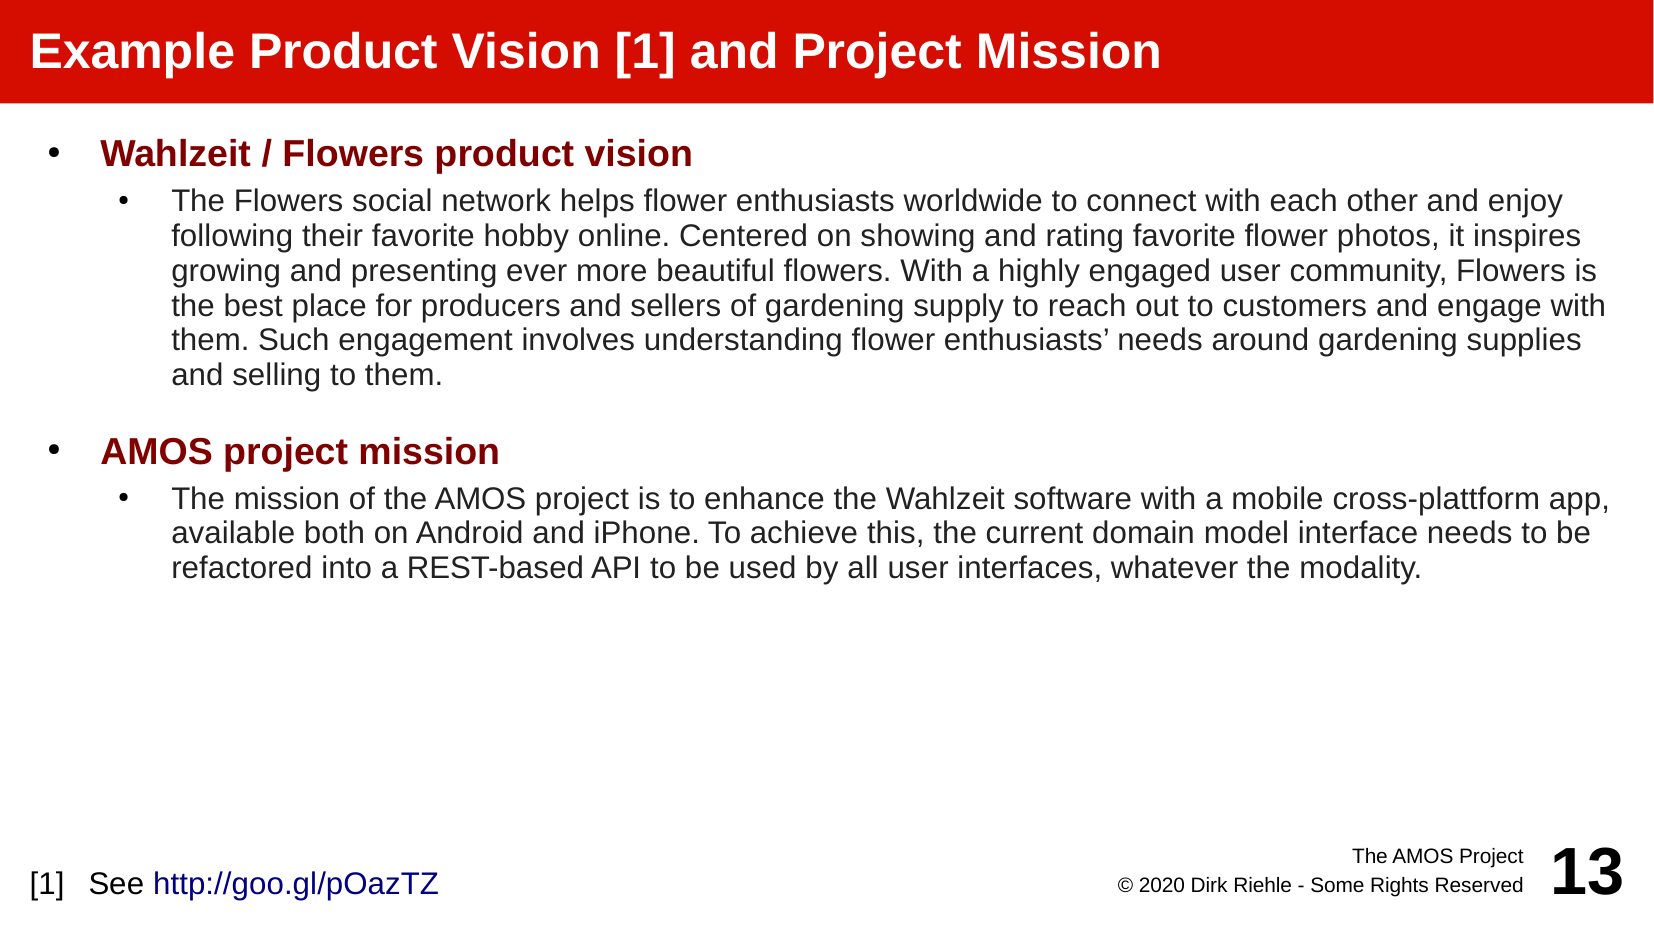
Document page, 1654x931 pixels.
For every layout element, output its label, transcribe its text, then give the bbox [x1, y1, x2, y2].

text_box [1] See http://goo.gl/pOazTZ [0, 693, 1182, 931]
list Wahlzeit / Flowers product vision The Flowers social network helps flower enthusiasts worldwide to connect with each other and enjoy following their favorite hobby online. Centered on showing and rating favorite flower photos, it inspires growing and presenting ever more beautiful flowers. With a highly engaged user community, Flowers is the best place for producers and sellers of gardening supply to reach out to customers and engage with them. Such engagement involves understanding flower enthusiasts’ needs around gardening supplies and selling to them. AMOS project mission The mission of the AMOS project is to enhance the Wahlzeit software with a mobile cross-plattform app, available both on Android and iPhone. To achieve this, the current domain model interface needs to be refactored into a REST-based API to be used by all user interfaces, whatever the modality. [29, 132, 1625, 813]
title Example Product Vision [1] and Project Mission [0, 0, 1654, 104]
